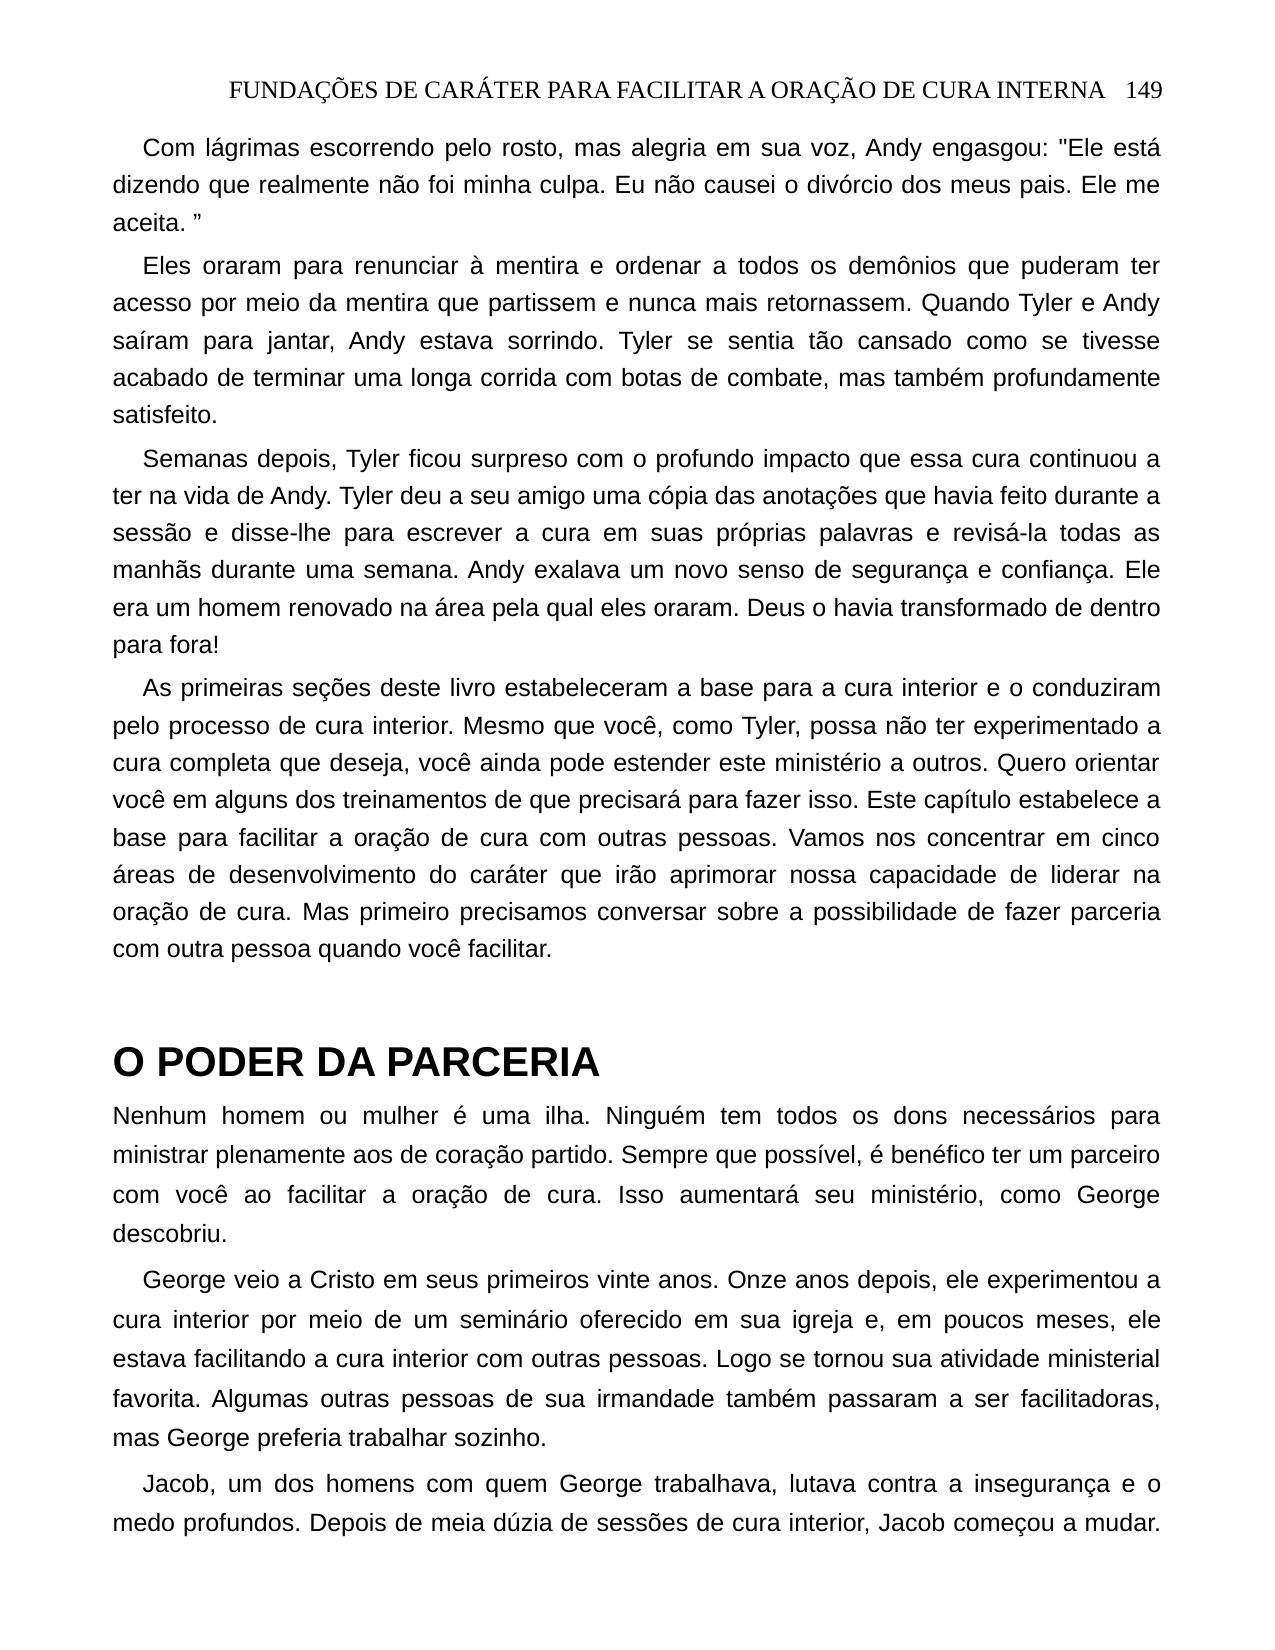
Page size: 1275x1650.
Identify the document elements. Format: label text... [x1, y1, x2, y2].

text Com lágrimas escorrendo pelo rosto, mas alegria em sua voz, Andy engasgou: "Ele está dizendo que realmente não foi minha culpa. Eu não causei o divórcio dos meus pais. Ele me aceita. ” [112, 133, 1162, 237]
text Eles oraram para renunciar à mentira e ordenar a todos os demônios que puderam ter acesso por meio da mentira que partissem e nunca mais retornassem. Quando Tyler e Andy saíram para jantar, Andy estava sorrindo. Tyler se sentia tão cansado como se tivesse acabado de terminar uma longa corrida com botas de combate, mas também profundamente satisfeito. [112, 251, 1162, 429]
text Nenhum homem ou mulher é uma ilha. Ninguém tem todos os dons necessários para ministrar plenamente aos de coração partido. Sempre que possível, é benéfico ter um parceiro com você ao facilitar a oração de cura. Isso aumentará seu ministério, como George descobriu. [112, 1101, 1162, 1248]
text Jacob, um dos homens com quem George trabalhava, lutava contra a insegurança e o medo profundos. Depois de meia dúzia de sessões de cura interior, Jacob começou a mudar. [112, 1469, 1162, 1537]
subtitle O PODER DA PARCERIA [112, 1038, 1162, 1086]
text Semanas depois, Tyler ficou surpreso com o profundo impacto que essa cura continuou a ter na vida de Andy. Tyler deu a seu amigo uma cópia das anotações que havia feito durante a sessão e disse-lhe para escrever a cura em suas próprias palavras e revisá-la todas as manhãs durante uma semana. Andy exalava um novo senso de segurança e confiança. Ele era um homem renovado na área pela qual eles oraram. Deus o havia transformado de dentro para fora! [112, 444, 1162, 659]
text As primeiras seções deste livro estabeleceram a base para a cura interior e o conduziram pelo processo de cura interior. Mesmo que você, como Tyler, possa não ter experimentado a cura completa que deseja, você ainda pode estender este ministério a outros. Quero orientar você em alguns dos treinamentos de que precisará para fazer isso. Este capítulo estabelece a base para facilitar a oração de cura com outras pessoas. Vamos nos concentrar em cinco áreas de desenvolvimento do caráter que irão aprimorar nossa capacidade de liderar na oração de cura. Mas primeiro precisamos conversar sobre a possibilidade de fazer parceria com outra pessoa quando você facilitar. [112, 673, 1162, 963]
text George veio a Cristo em seus primeiros vinte anos. Onze anos depois, ele experimentou a cura interior por meio de um seminário oferecido em sua igreja e, em poucos meses, ele estava facilitando a cura interior com outras pessoas. Logo se tornou sua atividade ministerial favorita. Algumas outras pessoas de sua irmandade também passaram a ser facilitadoras, mas George preferia trabalhar sozinho. [112, 1265, 1162, 1452]
